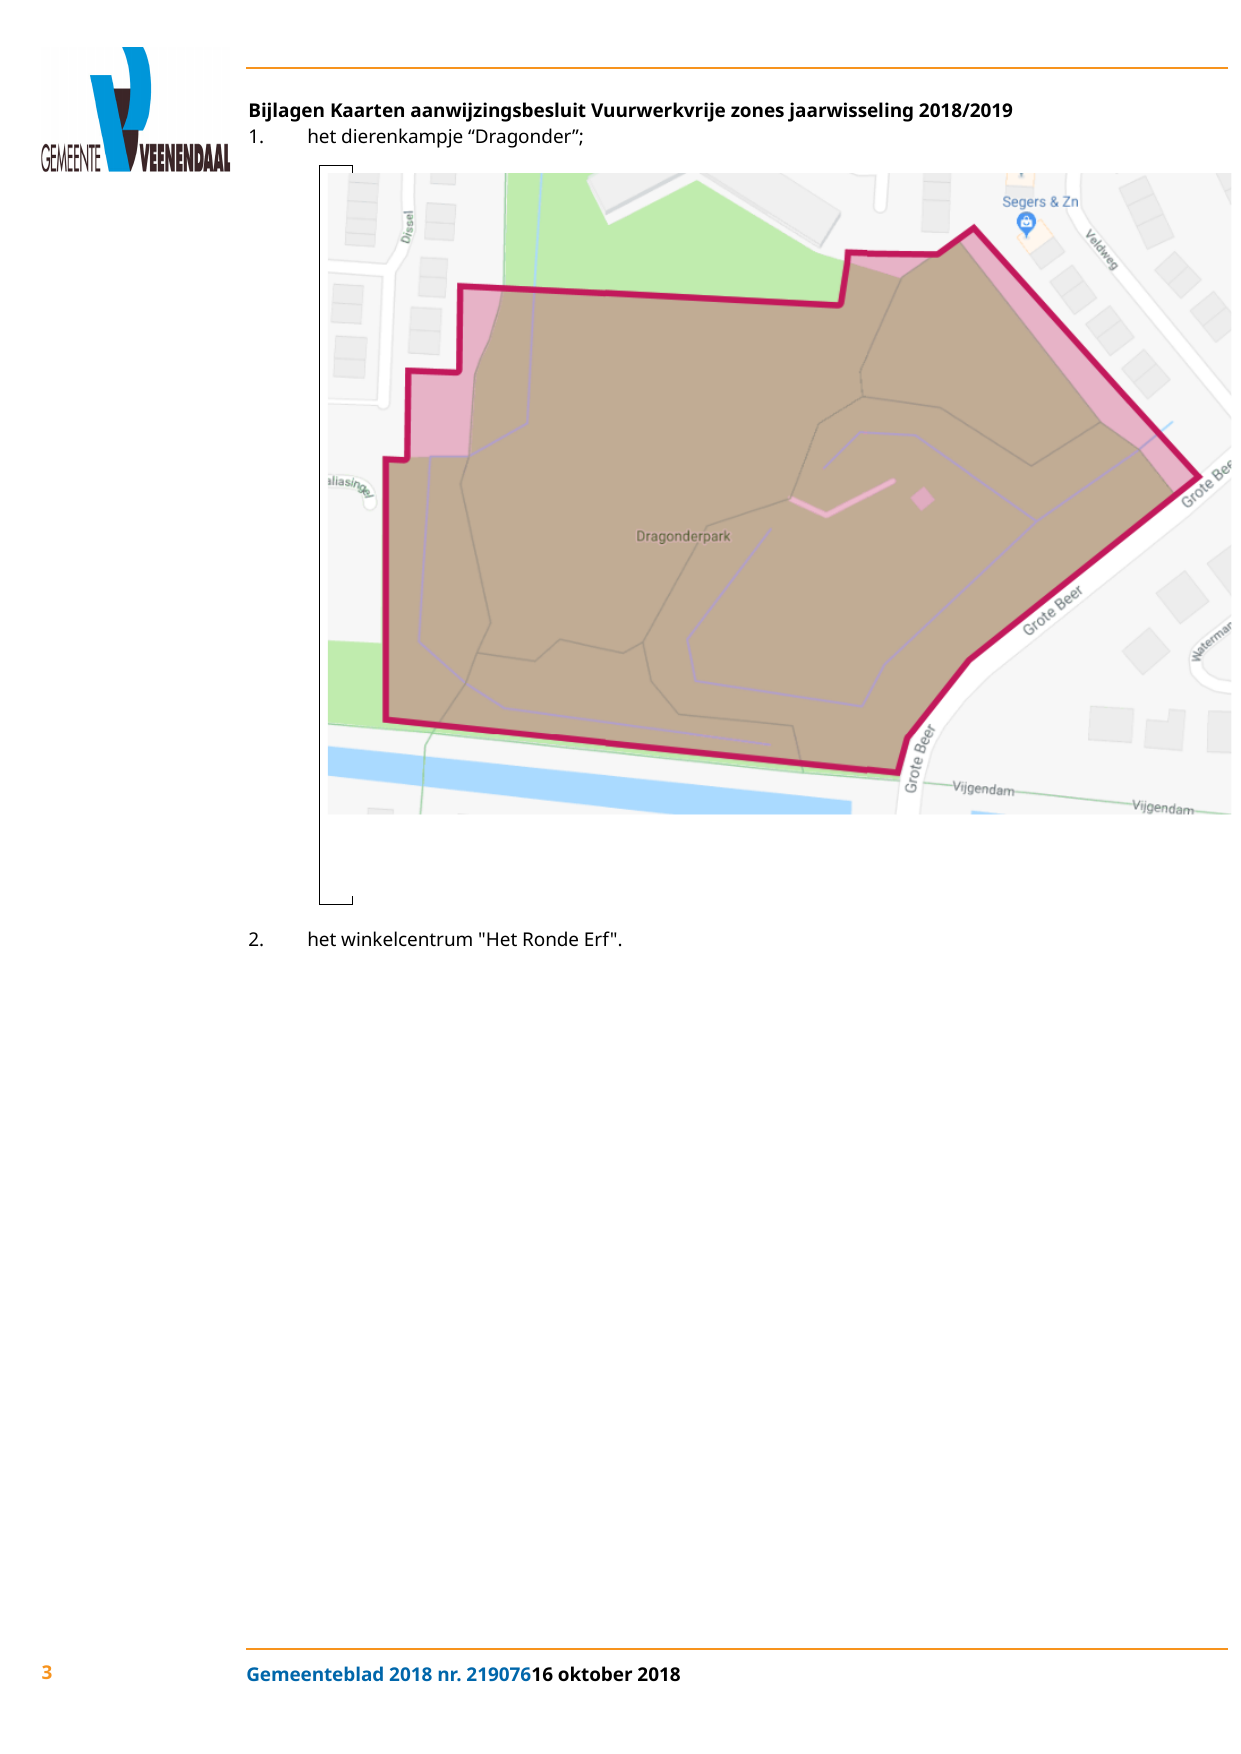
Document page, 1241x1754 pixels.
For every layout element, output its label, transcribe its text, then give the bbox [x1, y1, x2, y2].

picture [327, 173, 1232, 896]
text Bijlagen Kaarten aanwijzingsbesluit Vuurwerkvrije zones jaarwisseling 2018/2019 [248, 95, 1152, 123]
picture [123, 47, 231, 172]
list het winkelcentrum "Het Ronde Erf". [248, 926, 1152, 951]
list het dierenkampje “Dragonder”; [248, 123, 1152, 149]
picture [41, 47, 130, 172]
